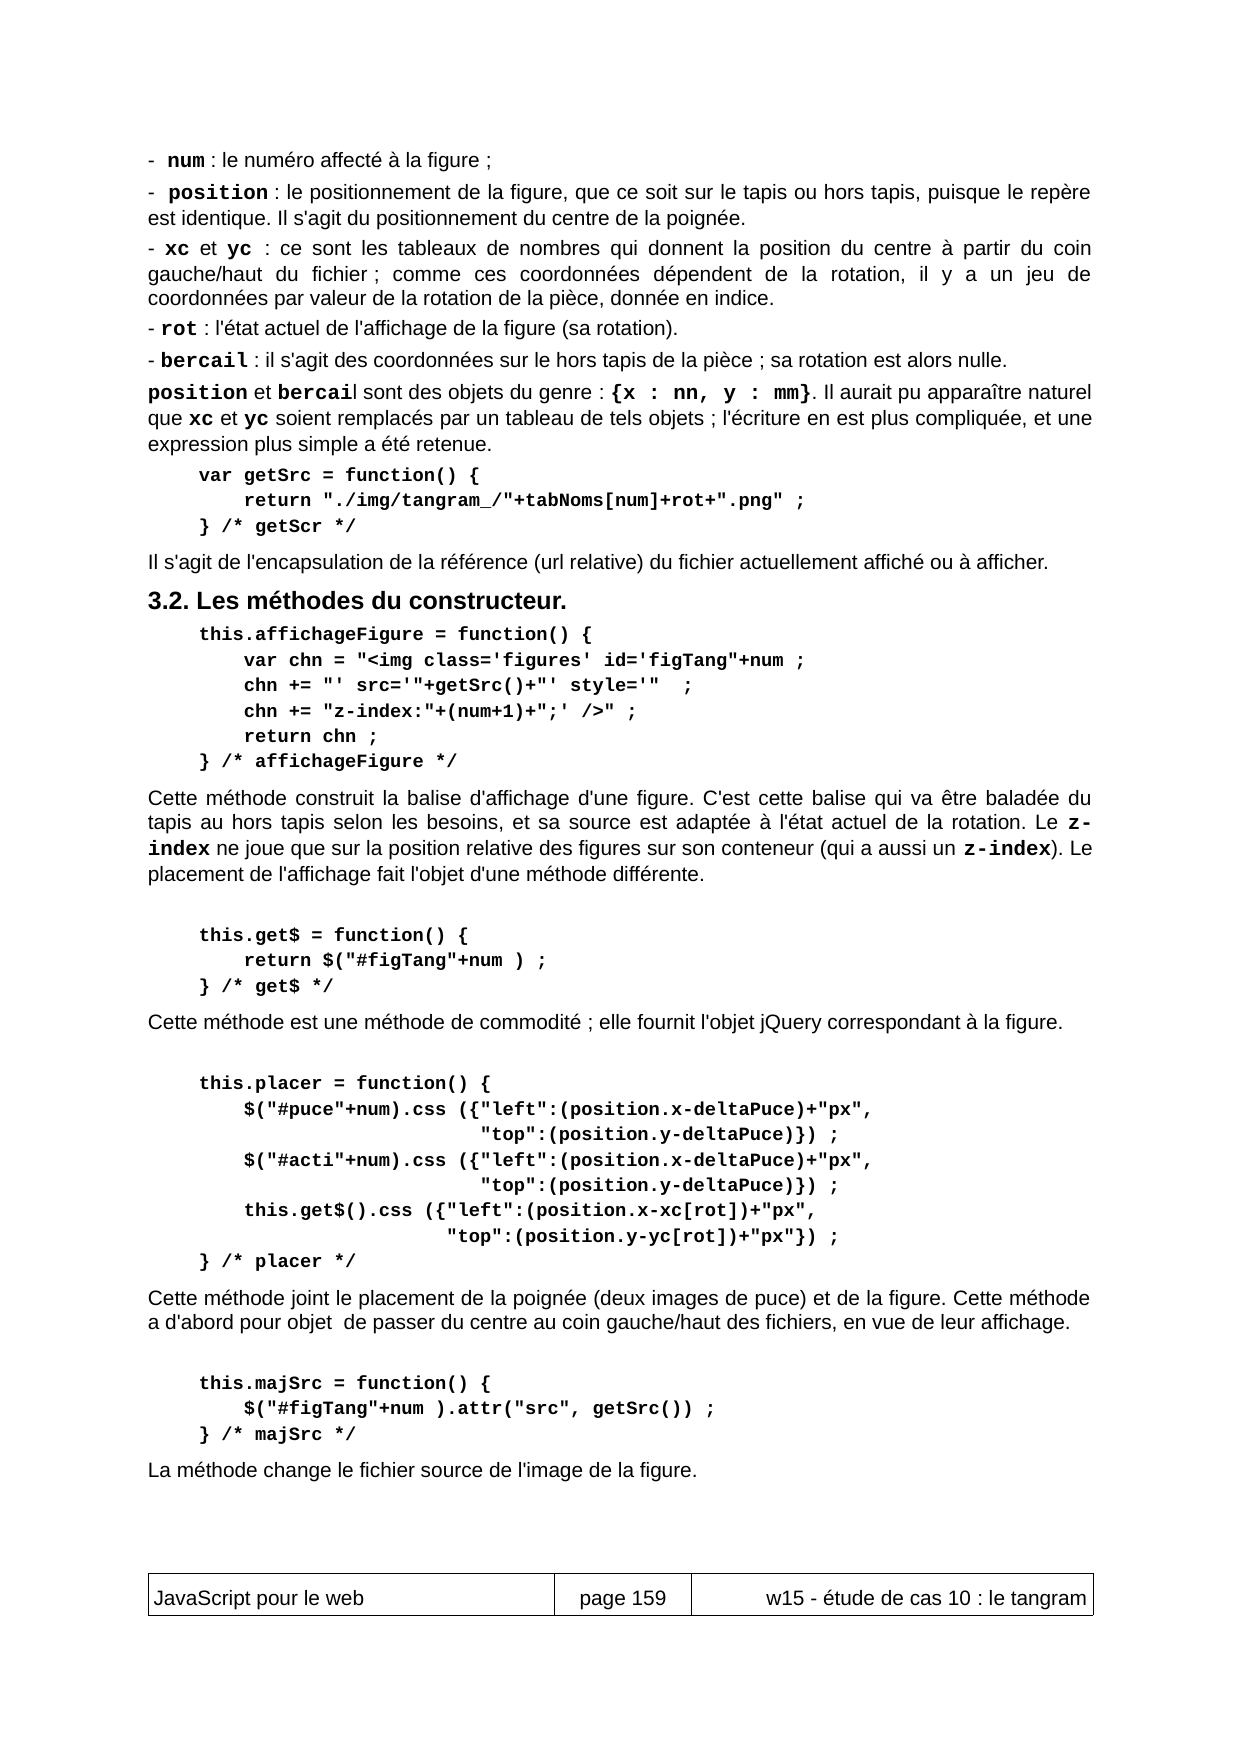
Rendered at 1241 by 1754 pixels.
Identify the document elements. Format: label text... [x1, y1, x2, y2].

text - num : le numéro affecté à la figure ; [148, 148, 1093, 173]
text return "./img/tangram_/"+tabNoms[num]+rot+".png" ; [148, 485, 1093, 511]
text $("#puce"+num).css ({"left":(position.x-deltaPuce)+"px", [148, 1094, 1093, 1119]
text return $("#figTang"+num ) ; [148, 945, 1093, 971]
text Il s'agit de l'encapsulation de la référence (url relative) du fichier actuellement affiché ou à afficher. [148, 550, 1093, 574]
text position et bercail sont des objets du genre : {x : nn, y : mm}. Il aurait pu apparaître naturel que xc et yc soient remplacés par un tableau de tels objets ; l'écriture en est plus compliquée, et une expression plus simple a été retenue. [148, 380, 1093, 456]
text var getSrc = function() { [148, 460, 1093, 485]
text La méthode change le fichier source de l'image de la figure. [148, 1458, 1093, 1482]
text var chn = "<img class='figures' id='figTang"+num ; [148, 645, 1093, 670]
text - rot : l'état actuel de l'affichage de la figure (sa rotation). [148, 316, 1093, 342]
text Cette méthode joint le placement de la poignée (deux images de puce) et de la figure. Cette méthode a d'abord pour objet de passer du centre au coin gauche/haut des fichiers, en vue de leur affichage. [148, 1286, 1093, 1333]
text this.get$().css ({"left":(position.x-xc[rot])+"px", [148, 1195, 1093, 1221]
text Cette méthode est une méthode de commodité ; elle fournit l'objet jQuery correspondant à la figure. [148, 1010, 1093, 1034]
text } /* get$ */ [148, 971, 1093, 1004]
text } /* getScr */ [148, 511, 1093, 544]
text } /* affichageFigure */ [148, 746, 1093, 779]
text return chn ; [148, 721, 1093, 746]
text this.affichageFigure = function() { [148, 619, 1093, 645]
text $("#figTang"+num ).attr("src", getSrc()) ; [148, 1393, 1093, 1419]
text chn += "' src='"+getSrc()+"' style='" ; [148, 670, 1093, 696]
text Cette méthode construit la balise d'affichage d'une figure. C'est cette balise qui va être baladée du tapis au hors tapis selon les besoins, et sa source est adaptée à l'état actuel de la rotation. Le z-index ne joue que sur la position relative des figures sur son conteneur (qui a aussi un z-index). Le placement de l'affichage fait l'objet d'une méthode différente. [148, 786, 1093, 885]
text } /* placer */ [148, 1246, 1093, 1279]
text "top":(position.y-deltaPuce)}) ; [148, 1170, 1093, 1195]
text $("#acti"+num).css ({"left":(position.x-deltaPuce)+"px", [148, 1144, 1093, 1170]
text "top":(position.y-yc[rot])+"px"}) ; [148, 1221, 1093, 1246]
text - xc et yc : ce sont les tableaux de nombres qui donnent la position du centre à partir du coin gauche/haut du fichier ; comme ces coordonnées dépendent de la rotation, il y a un jeu de coordonnées par valeur de la rotation de la pièce, donnée en indice. [148, 236, 1093, 309]
text - bercail : il s'agit des coordonnées sur le hors tapis de la pièce ; sa rotation est alors nulle. [148, 348, 1093, 374]
text this.get$ = function() { [148, 920, 1093, 945]
text } /* majSrc */ [148, 1419, 1093, 1452]
subtitle 3.2. Les méthodes du constructeur. [148, 586, 1093, 615]
text "top":(position.y-deltaPuce)}) ; [148, 1119, 1093, 1144]
text this.placer = function() { [148, 1068, 1093, 1094]
text this.majSrc = function() { [148, 1368, 1093, 1393]
text - position : le positionnement de la figure, que ce soit sur le tapis ou hors tapis, puisque le repère est identique. Il s'agit du positionnement du centre de la poignée. [148, 180, 1093, 229]
text chn += "z-index:"+(num+1)+";' />" ; [148, 696, 1093, 721]
